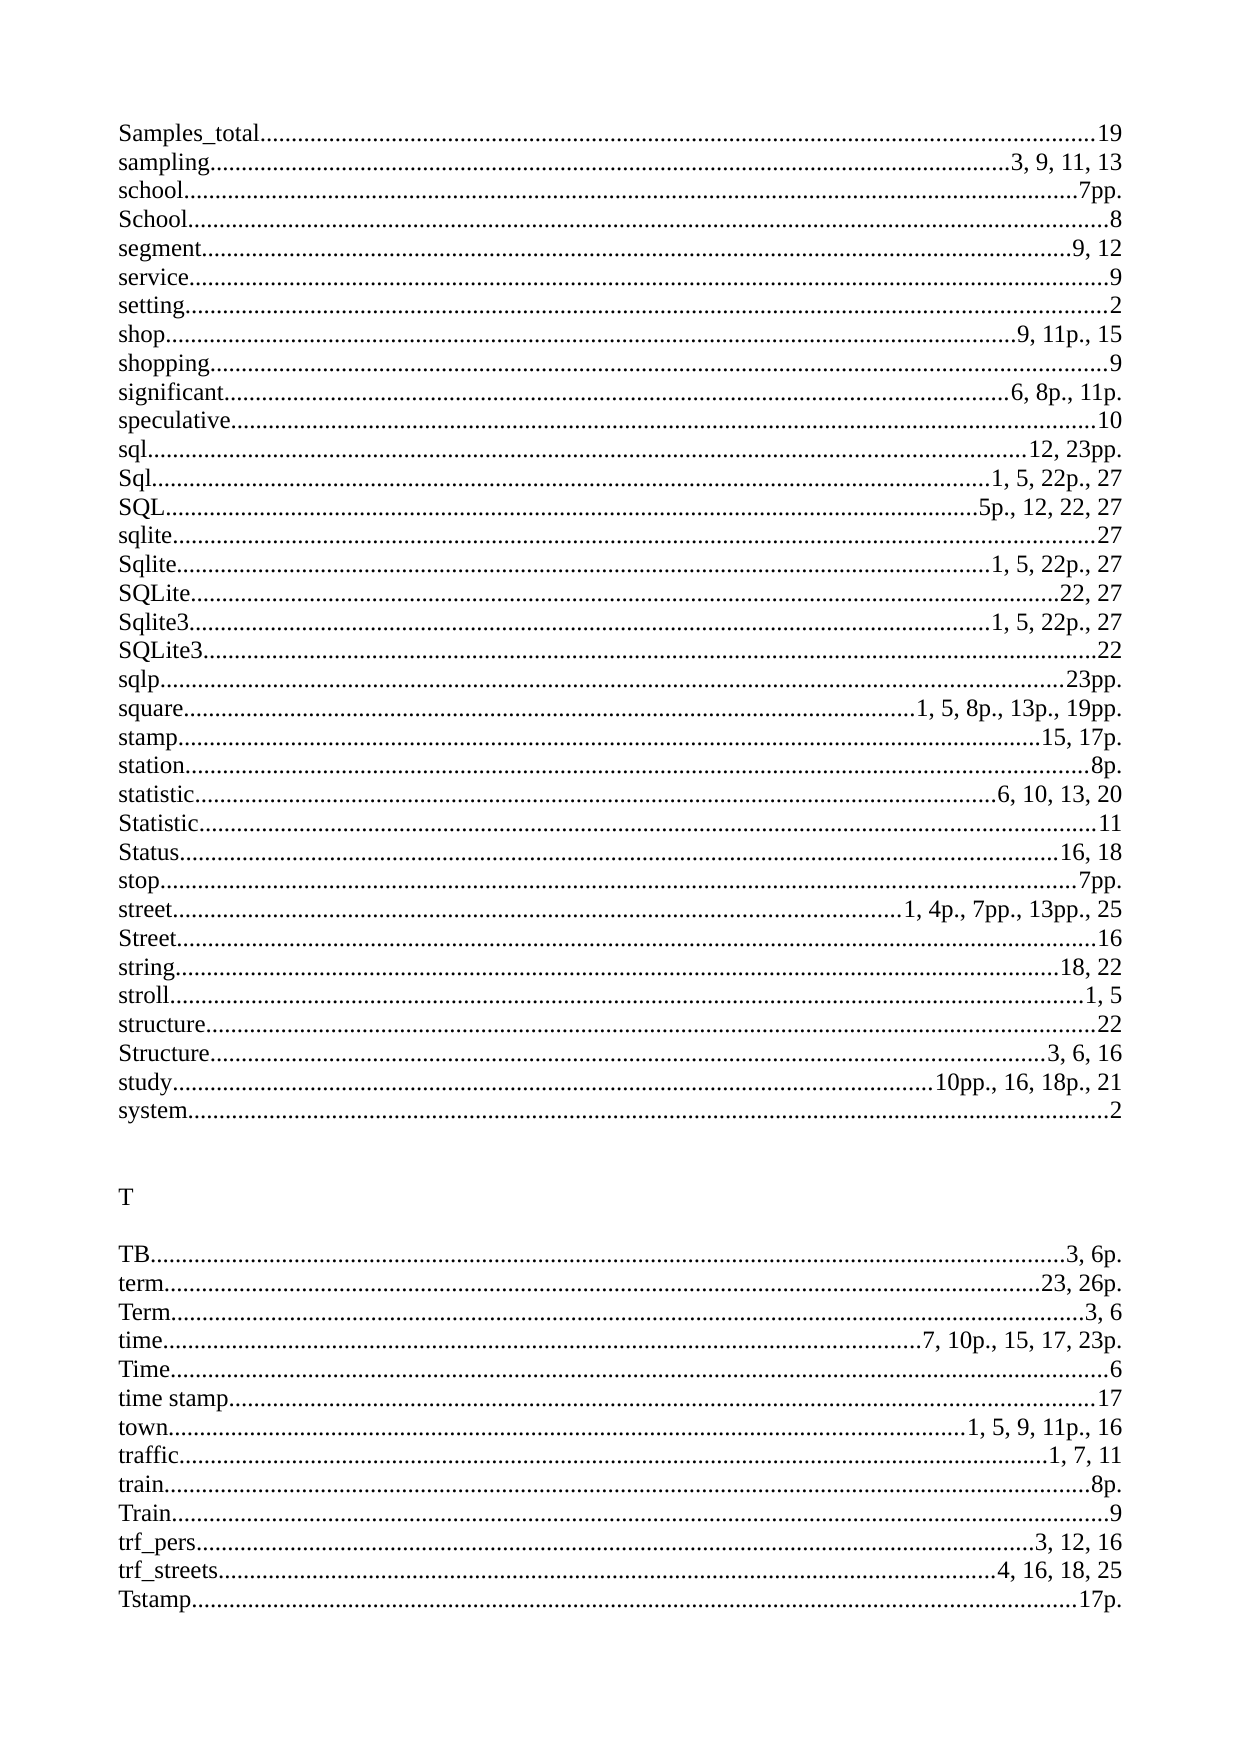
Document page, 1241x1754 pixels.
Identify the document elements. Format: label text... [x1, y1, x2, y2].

text Train 9 [118, 1498, 1122, 1527]
text trf_pers 3, 12, 16 [118, 1527, 1122, 1556]
text Tstamp 17p. [118, 1584, 1122, 1613]
text stroll 1, 5 [118, 981, 1122, 1009]
text sampling 3, 9, 11, 13 [118, 147, 1122, 176]
text Sql 1, 5, 22p., 27 [118, 463, 1122, 492]
text stamp 15, 17p. [118, 722, 1122, 751]
text T [118, 1182, 1122, 1211]
text service 9 [118, 262, 1122, 291]
text term 23, 26p. [118, 1268, 1122, 1297]
text time stamp 17 [118, 1383, 1122, 1412]
text Term 3, 6 [118, 1297, 1122, 1326]
text Samples_total 19 [118, 118, 1122, 147]
text system 2 [118, 1096, 1122, 1124]
text School 8 [118, 204, 1122, 233]
text SQLite 22, 27 [118, 578, 1122, 607]
text Status 16, 18 [118, 837, 1122, 866]
text train 8p. [118, 1469, 1122, 1498]
text shop 9, 11p., 15 [118, 319, 1122, 348]
text statistic 6, 10, 13, 20 [118, 779, 1122, 808]
text string 18, 22 [118, 952, 1122, 981]
text study 10pp., 16, 18p., 21 [118, 1067, 1122, 1096]
text Street 16 [118, 923, 1122, 952]
text stop 7pp. [118, 866, 1122, 894]
text school 7pp. [118, 176, 1122, 204]
text square 1, 5, 8p., 13p., 19pp. [118, 693, 1122, 722]
text Sqlite3 1, 5, 22p., 27 [118, 607, 1122, 636]
text Statistic 11 [118, 808, 1122, 837]
text station 8p. [118, 751, 1122, 779]
text time 7, 10p., 15, 17, 23p. [118, 1326, 1122, 1354]
text sql 12, 23pp. [118, 434, 1122, 463]
text town 1, 5, 9, 11p., 16 [118, 1412, 1122, 1441]
text shopping 9 [118, 348, 1122, 377]
text TB 3, 6p. [118, 1239, 1122, 1268]
text Sqlite 1, 5, 22p., 27 [118, 549, 1122, 578]
text sqlite 27 [118, 521, 1122, 549]
text speculative 10 [118, 406, 1122, 434]
text structure 22 [118, 1009, 1122, 1038]
text segment 9, 12 [118, 233, 1122, 262]
text SQLite3 22 [118, 636, 1122, 664]
text Time 6 [118, 1354, 1122, 1383]
text SQL 5p., 12, 22, 27 [118, 492, 1122, 521]
text trf_streets 4, 16, 18, 25 [118, 1556, 1122, 1584]
text street 1, 4p., 7pp., 13pp., 25 [118, 894, 1122, 923]
text Structure 3, 6, 16 [118, 1038, 1122, 1067]
text setting 2 [118, 291, 1122, 319]
text significant 6, 8p., 11p. [118, 377, 1122, 406]
text traffic 1, 7, 11 [118, 1441, 1122, 1469]
text sqlp 23pp. [118, 664, 1122, 693]
